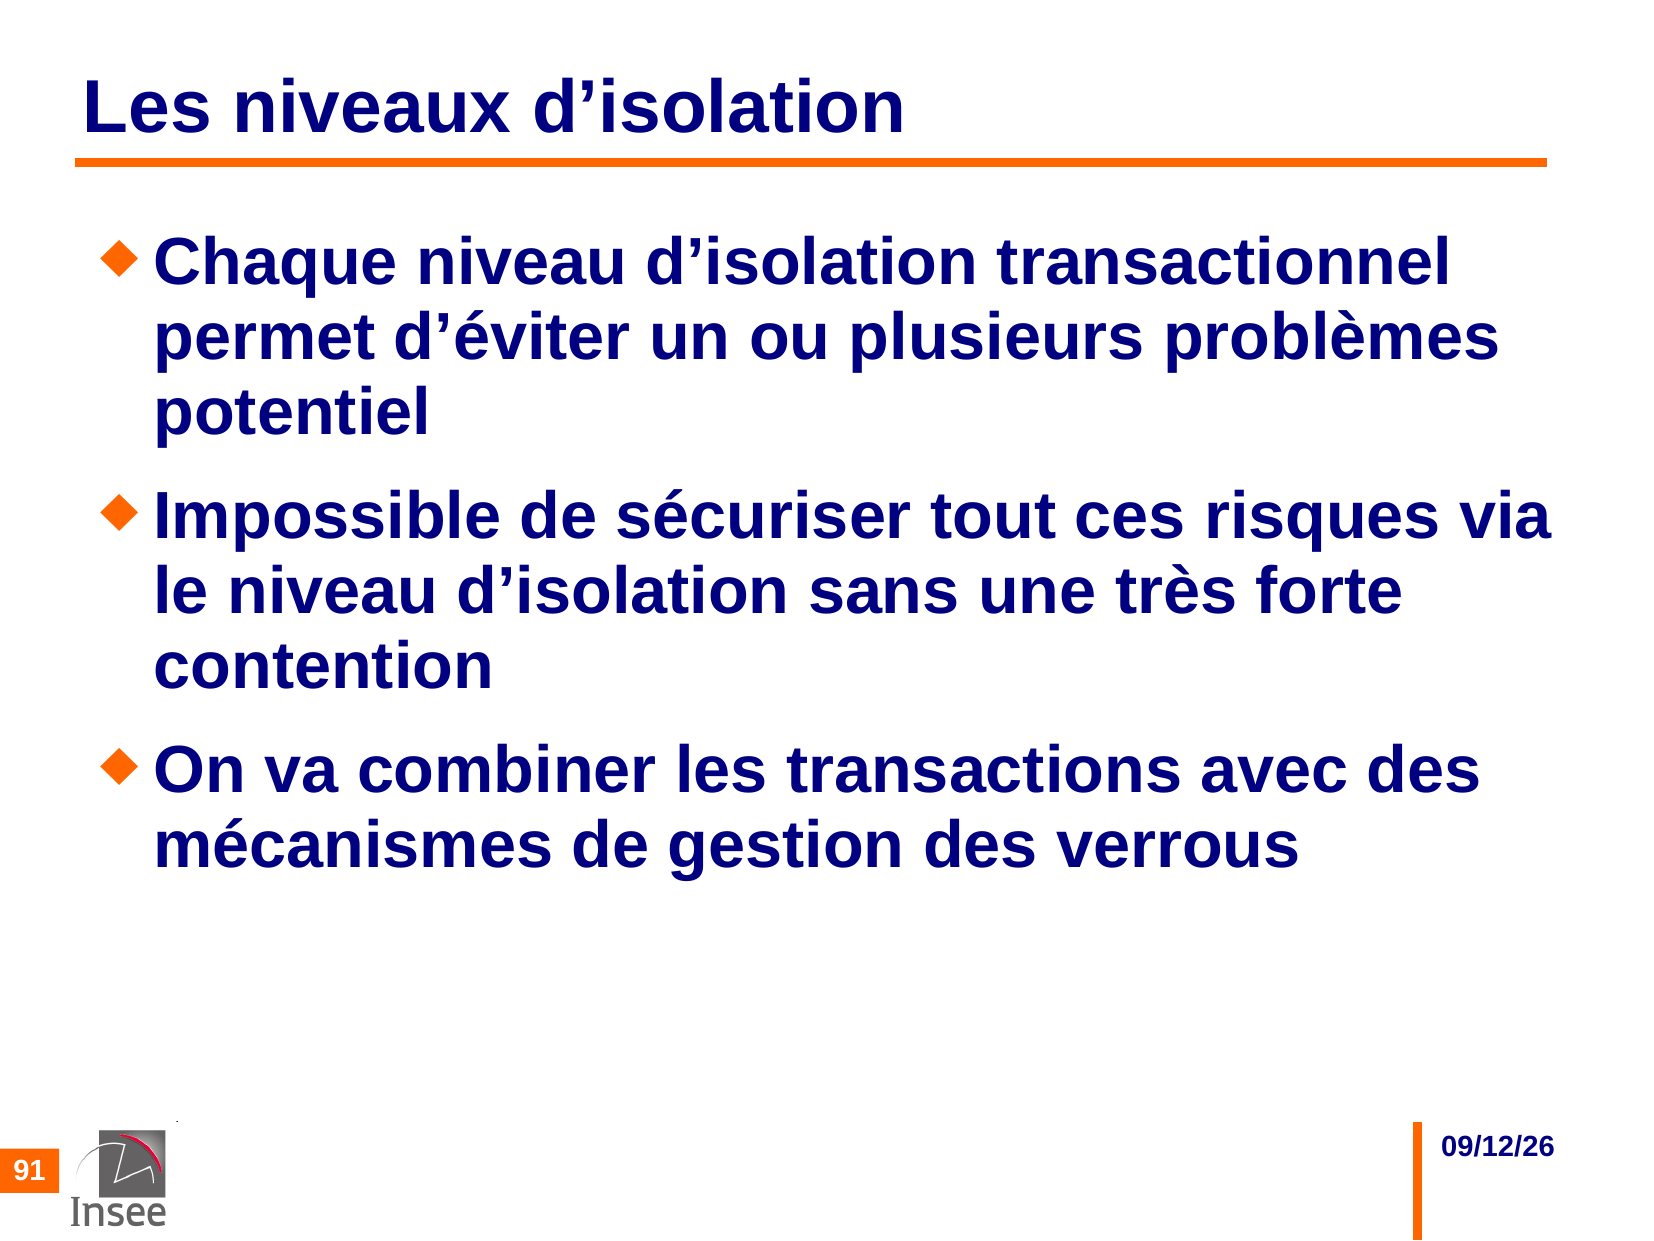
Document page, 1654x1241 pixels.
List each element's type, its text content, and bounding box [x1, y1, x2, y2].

picture [62, 1121, 178, 1241]
title Les niveaux d’isolation [82, 49, 1619, 163]
list Chaque niveau d’isolation transactionnel permet d’éviter un ou plusieurs problèmes potentiel Impossible de sécuriser tout ces risques via le niveau d’isolation sans une très forte contention On va combiner les transactions avec des mécanismes de gestion des verrous [82, 224, 1571, 1063]
